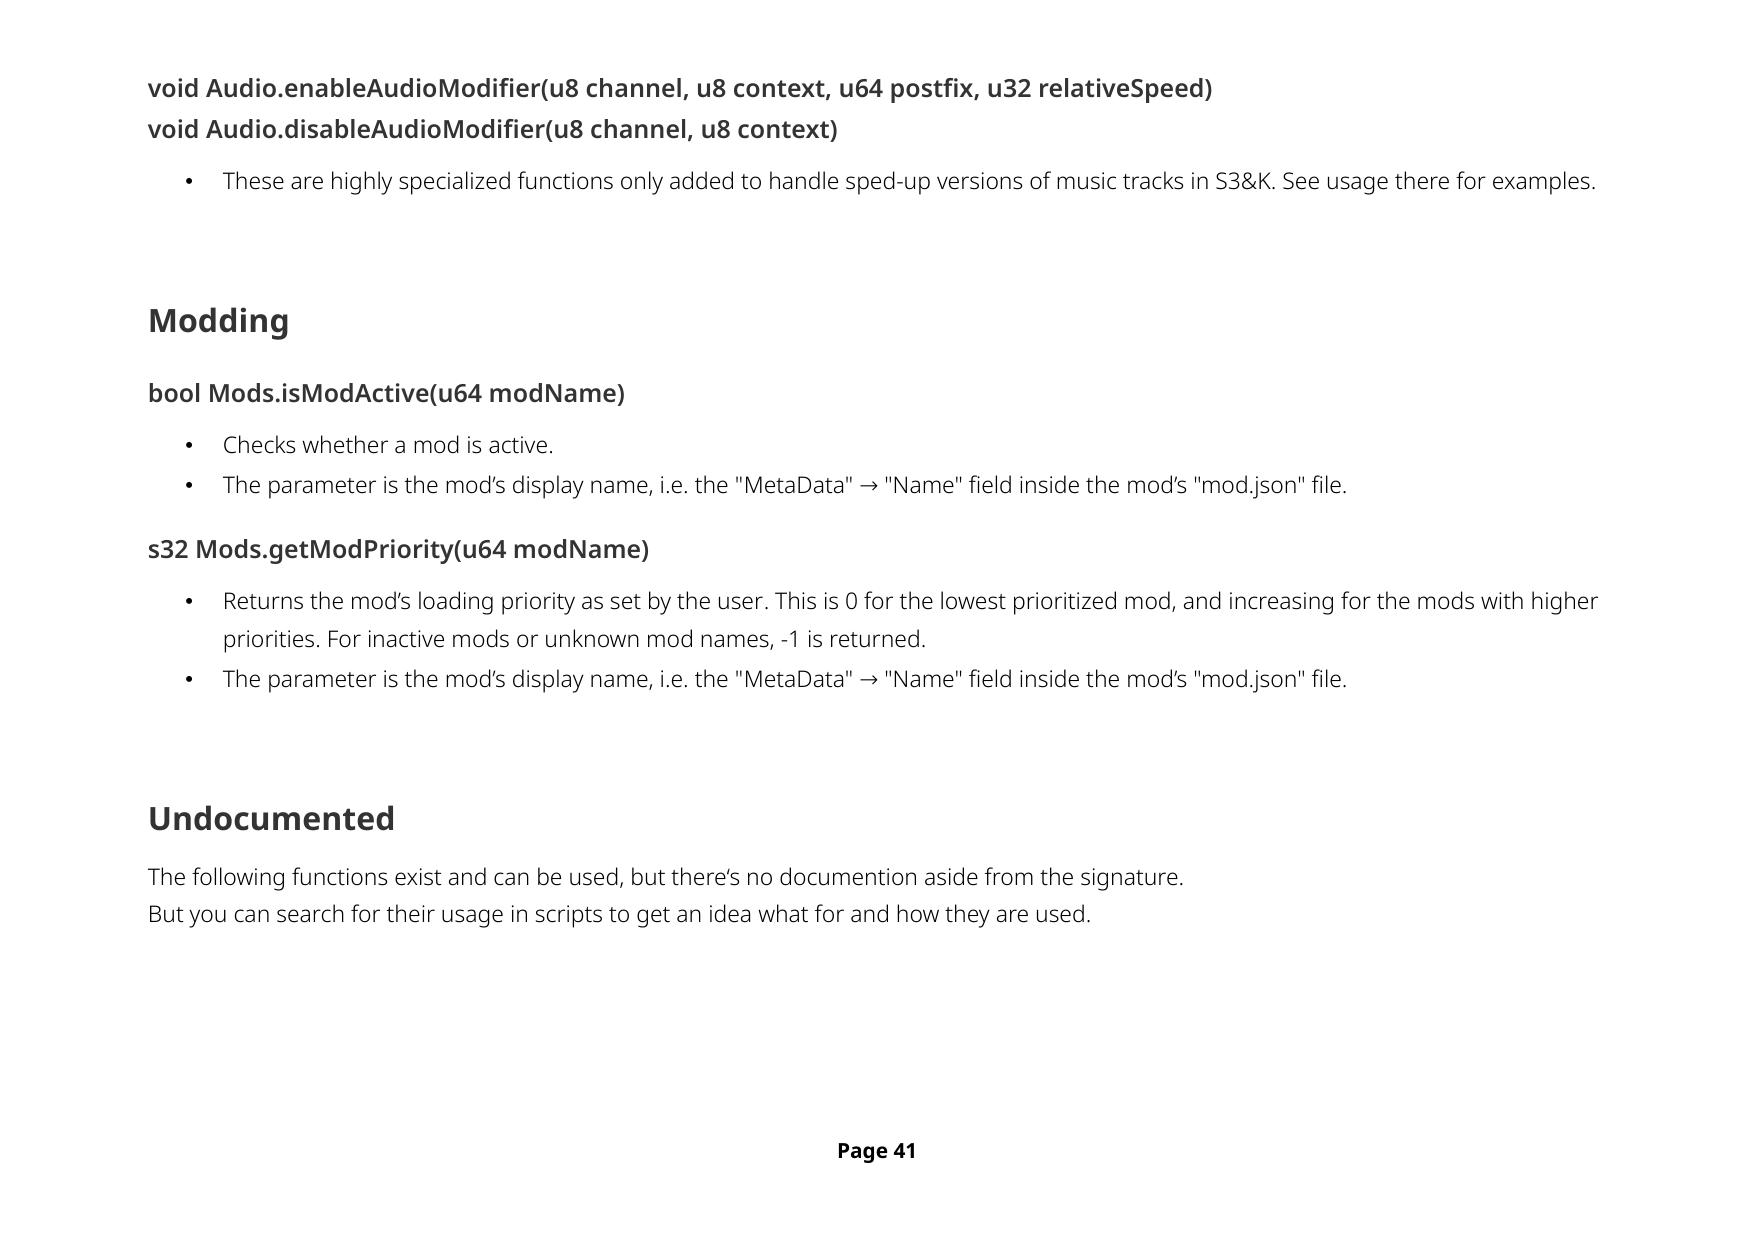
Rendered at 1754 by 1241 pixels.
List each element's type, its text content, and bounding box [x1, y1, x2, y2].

subtitle Modding [148, 298, 1606, 342]
subtitle s32 Mods.getModPriority(u64 modName) [148, 532, 1606, 566]
subtitle bool Mods.isModActive(u64 modName) [148, 375, 1606, 409]
list These are highly specialized functions only added to handle sped-up versions of music tracks in S3&K. See usage there for examples. [185, 165, 1606, 196]
list The parameter is the mod’s display name, i.e. the "MetaData" → "Name" field inside the mod’s "mod.json" file. [185, 469, 1606, 500]
list Checks whether a mod is active. [185, 429, 1606, 460]
subtitle void Audio.enableAudioModifier(u8 channel, u8 context, u64 postfix, u32 relativeSpeed) void Audio.disableAudioModifier(u8 channel, u8 context) [148, 71, 1606, 146]
list The parameter is the mod’s display name, i.e. the "MetaData" → "Name" field inside the mod’s "mod.json" file. [185, 663, 1606, 694]
list Returns the mod’s loading priority as set by the user. This is 0 for the lowest prioritized mod, and increasing for the mods with higher priorities. For inactive mods or unknown mod names, -1 is returned. [185, 585, 1606, 654]
subtitle Undocumented [148, 796, 1606, 839]
text The following functions exist and can be used, but there‘s no documention aside from the signature. But you can search for their usage in scripts to get an idea what for and how they are used. [148, 861, 1606, 929]
